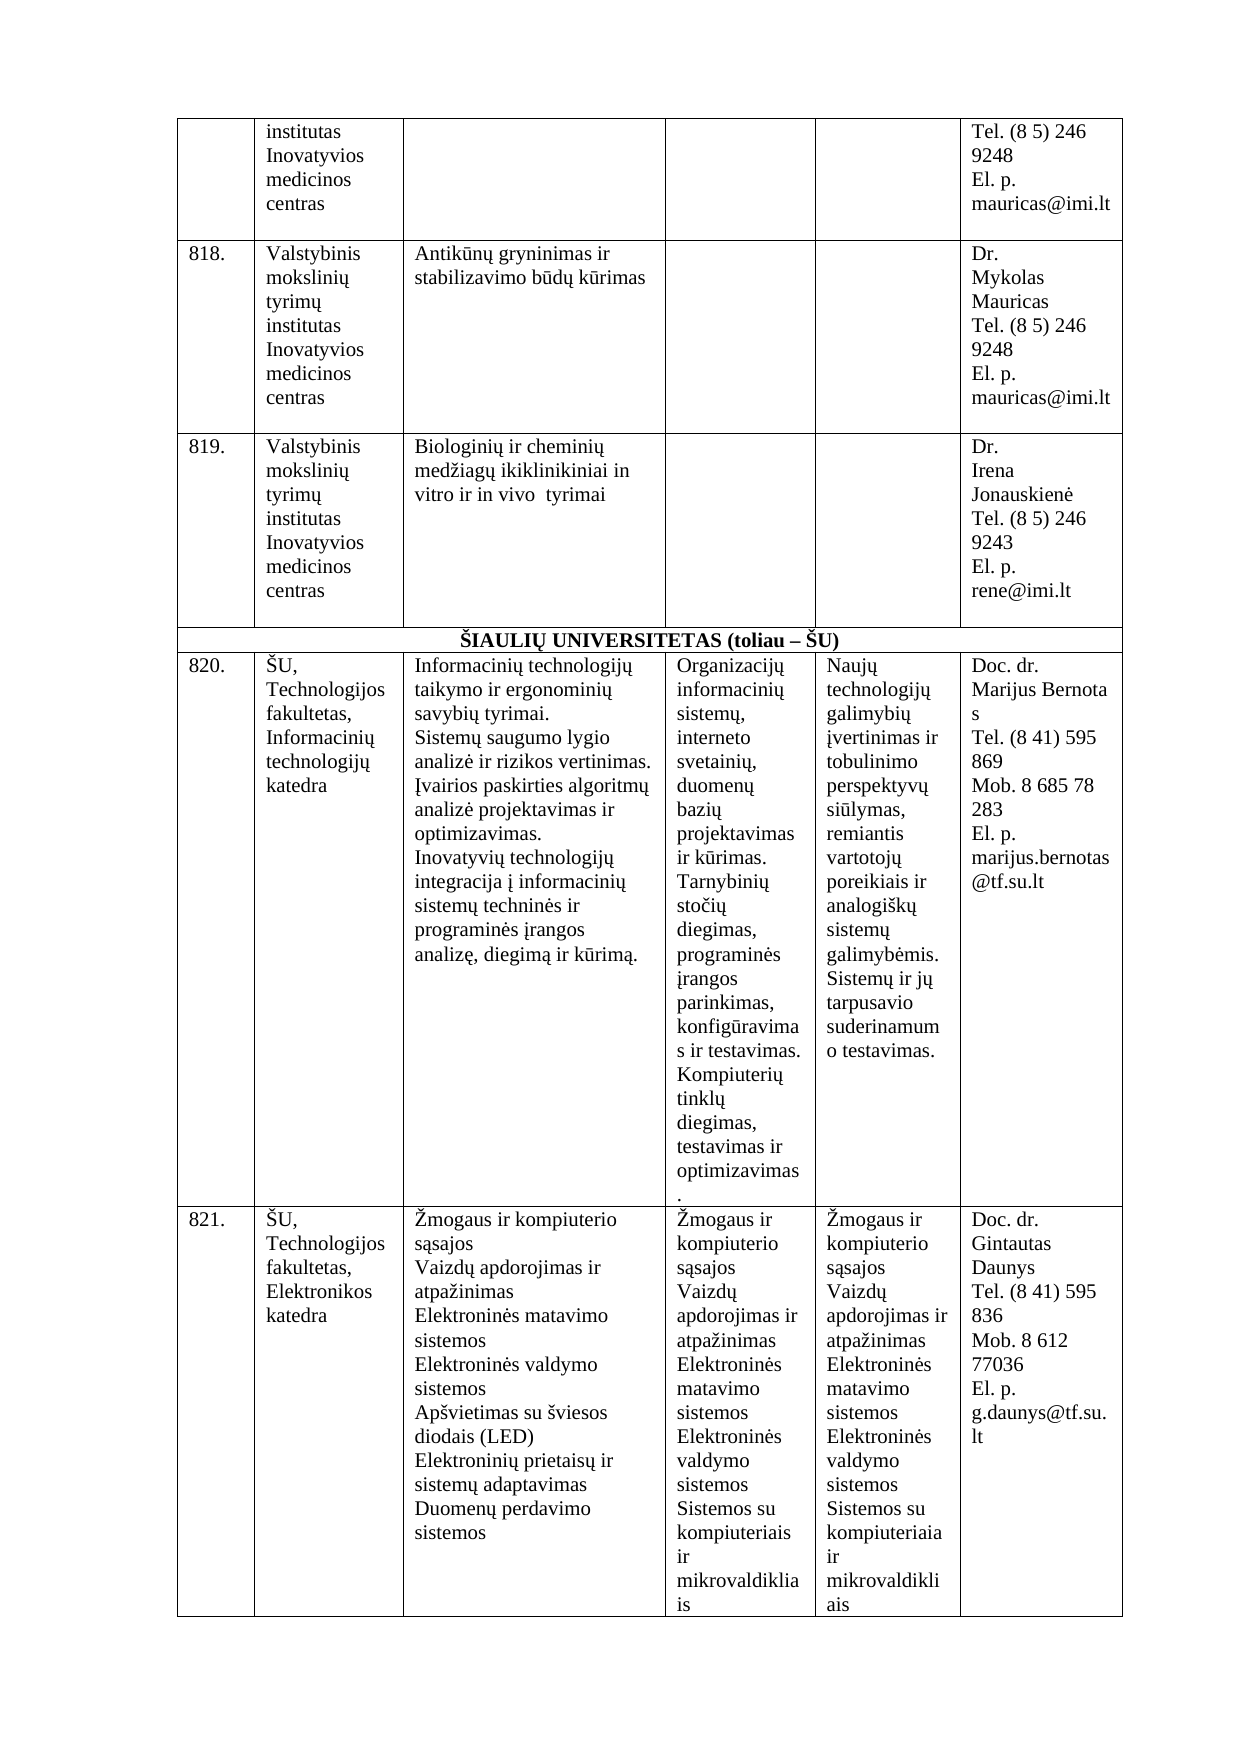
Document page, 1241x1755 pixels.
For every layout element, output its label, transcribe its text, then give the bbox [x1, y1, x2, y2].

table_cell Antikūnų gryninimas ir stabilizavimo būdų kūrimas [404, 241, 665, 433]
table_cell Žmogaus ir kompiuterio sąsajos Vaizdų apdorojimas ir atpažinimas Elektroninės matavimo sistemos Elektroninės valdymo sistemos Sistemos su kompiuteriais ir mikrovaldikliais [666, 1207, 815, 1616]
table_cell Informacinių technologijų taikymo ir ergonominių savybių tyrimai. Sistemų saugumo lygio analizė ir rizikos vertinimas. Įvairios paskirties algoritmų analizė projektavimas ir optimizavimas. Inovatyvių technologijų integracija į informacinių sistemų techninės ir programinės įrangos analizę, diegimą ir kūrimą. [404, 653, 665, 1206]
table_cell Dr. Irena Jonauskienė Tel. (8 5) 246 9243 El. p. rene@imi.lt [961, 434, 1122, 627]
table_cell [666, 241, 815, 433]
table_cell 821. [178, 1207, 254, 1616]
table_cell [816, 119, 960, 239]
table_cell ŠU, Technologijos fakultetas, Informacinių technologijų katedra [255, 653, 403, 1206]
table_cell institutas Inovatyvios medicinos centras [255, 119, 403, 239]
table_cell Valstybinis mokslinių tyrimų institutas Inovatyvios medicinos centras [255, 434, 403, 627]
table_cell 819. [178, 434, 254, 627]
table_cell ŠU, Technologijos fakultetas, Elektronikos katedra [255, 1207, 403, 1616]
table_cell ŠIAULIŲ UNIVERSITETAS (toliau – ŠU) [178, 628, 1122, 652]
table_cell Biologinių ir cheminių medžiagų ikiklinikiniai in vitro ir in vivo tyrimai [404, 434, 665, 627]
table_cell Tel. (8 5) 246 9248 El. p. mauricas@imi.lt [961, 119, 1122, 239]
table_cell Žmogaus ir kompiuterio sąsajos Vaizdų apdorojimas ir atpažinimas Elektroninės matavimo sistemos Elektroninės valdymo sistemos Sistemos su kompiuteriaia ir mikrovaldikliais [816, 1207, 960, 1616]
table_cell 818. [178, 241, 254, 433]
table_cell [404, 119, 665, 239]
table_cell Žmogaus ir kompiuterio sąsajos Vaizdų apdorojimas ir atpažinimas Elektroninės matavimo sistemos Elektroninės valdymo sistemos Apšvietimas su šviesos diodais (LED) Elektroninių prietaisų ir sistemų adaptavimas Duomenų perdavimo sistemos [404, 1207, 665, 1616]
table_cell [816, 434, 960, 627]
table_cell Dr. Mykolas Mauricas Tel. (8 5) 246 9248 El. p. mauricas@imi.lt [961, 241, 1122, 433]
table_cell [816, 241, 960, 433]
table_cell Doc. dr. Marijus Bernotas Tel. (8 41) 595 869 Mob. 8 685 78 283 El. p. marijus.bernotas@tf.su.lt [961, 653, 1122, 1206]
table_cell 820. [178, 653, 254, 1206]
table_cell [666, 119, 815, 239]
table_cell Valstybinis mokslinių tyrimų institutas Inovatyvios medicinos centras [255, 241, 403, 433]
table_cell Doc. dr. Gintautas Daunys Tel. (8 41) 595 836 Mob. 8 612 77036 El. p. g.daunys@tf.su.lt [961, 1207, 1122, 1616]
table_cell Naujų technologijų galimybių įvertinimas ir tobulinimo perspektyvų siūlymas, remiantis vartotojų poreikiais ir analogiškų sistemų galimybėmis. Sistemų ir jų tarpusavio suderinamumo testavimas. [816, 653, 960, 1206]
table_cell Organizacijų informacinių sistemų, interneto svetainių, duomenų bazių projektavimas ir kūrimas. Tarnybinių stočių diegimas, programinės įrangos parinkimas, konfigūravimas ir testavimas. Kompiuterių tinklų diegimas, testavimas ir optimizavimas. [666, 653, 815, 1206]
table_cell [666, 434, 815, 627]
table_cell [178, 119, 254, 239]
